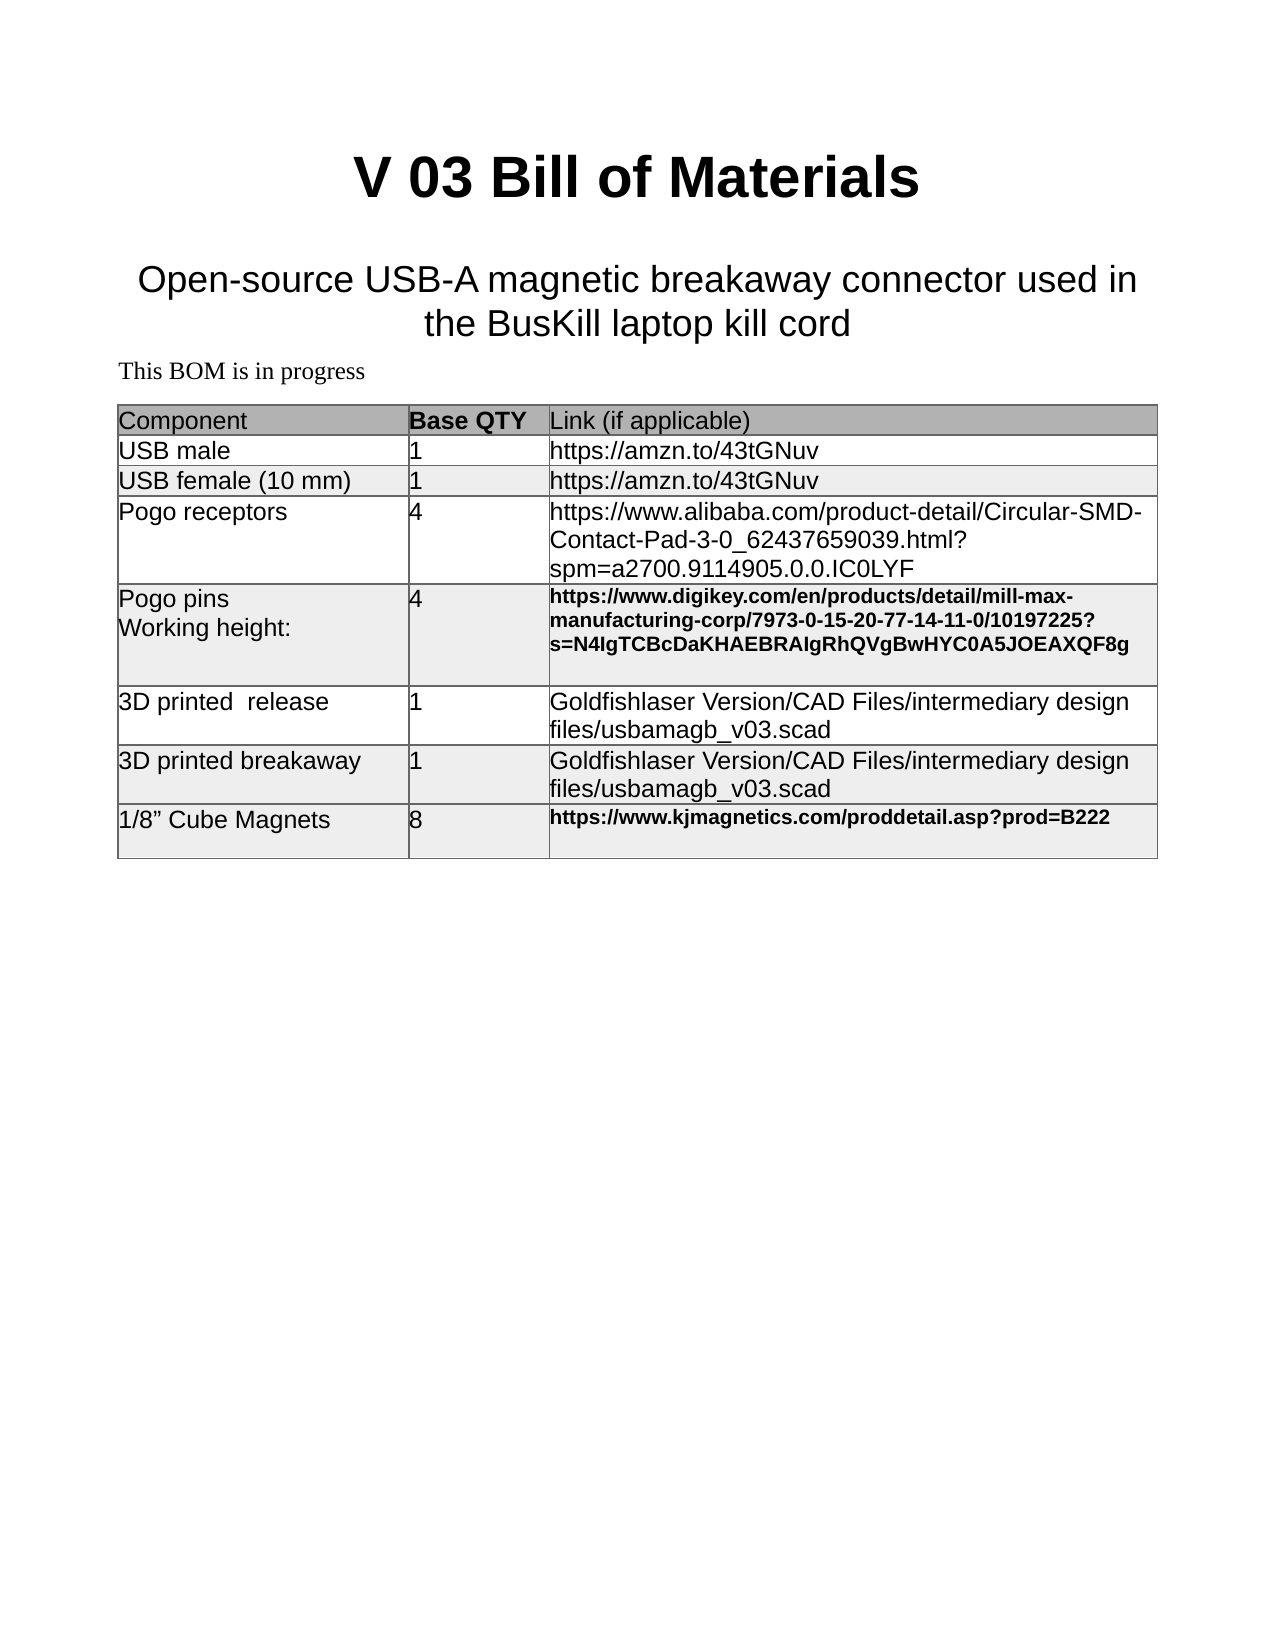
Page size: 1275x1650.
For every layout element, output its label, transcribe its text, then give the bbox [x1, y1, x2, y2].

table_cell Pogo receptors [119, 497, 408, 583]
table_header Link (if applicable) [550, 406, 1157, 434]
table_cell 1 [410, 687, 549, 744]
table_cell 1/8” Cube Magnets [119, 805, 408, 857]
table_cell https://www.alibaba.com/product-detail/Circular-SMD-Contact-Pad-3-0_62437659039.html?spm=a2700.9114905.0.0.IC0LYF [550, 497, 1157, 583]
table_header Base QTY [410, 406, 549, 434]
table_cell 1 [410, 436, 549, 465]
table_cell 1 [410, 466, 549, 495]
table_cell 8 [410, 805, 549, 857]
table_cell https://www.kjmagnetics.com/proddetail.asp?prod=B222 [550, 805, 1157, 857]
table_header Component [119, 406, 408, 434]
table_cell https://www.digikey.com/en/products/detail/mill-max-manufacturing-corp/7973-0-15-20-77-14-11-0/10197225?s=N4IgTCBcDaKHAEBRAIgRhQVgBwHYC0A5JOEAXQF8g [550, 585, 1157, 685]
title V 03 Bill of Materials [118, 143, 1157, 210]
table_cell Pogo pins Working height: [119, 585, 408, 685]
table_cell 1 [410, 746, 549, 803]
text This BOM is in progress [118, 356, 1157, 385]
table_cell Goldfishlaser Version/CAD Files/intermediary design files/usbamagb_v03.scad [550, 746, 1157, 803]
table_cell USB male [119, 436, 408, 465]
table_cell 3D printed release [119, 687, 408, 744]
table_cell https://amzn.to/43tGNuv [550, 436, 1157, 465]
table_cell 3D printed breakaway [119, 746, 408, 803]
table_cell https://amzn.to/43tGNuv [550, 466, 1157, 495]
table_cell 4 [410, 497, 549, 583]
table_cell 4 [410, 585, 549, 685]
table_cell USB female (10 mm) [119, 466, 408, 495]
subtitle Open-source USB-A magnetic breakaway connector used in the BusKill laptop kill cord [118, 258, 1157, 344]
table_cell Goldfishlaser Version/CAD Files/intermediary design files/usbamagb_v03.scad [550, 687, 1157, 744]
